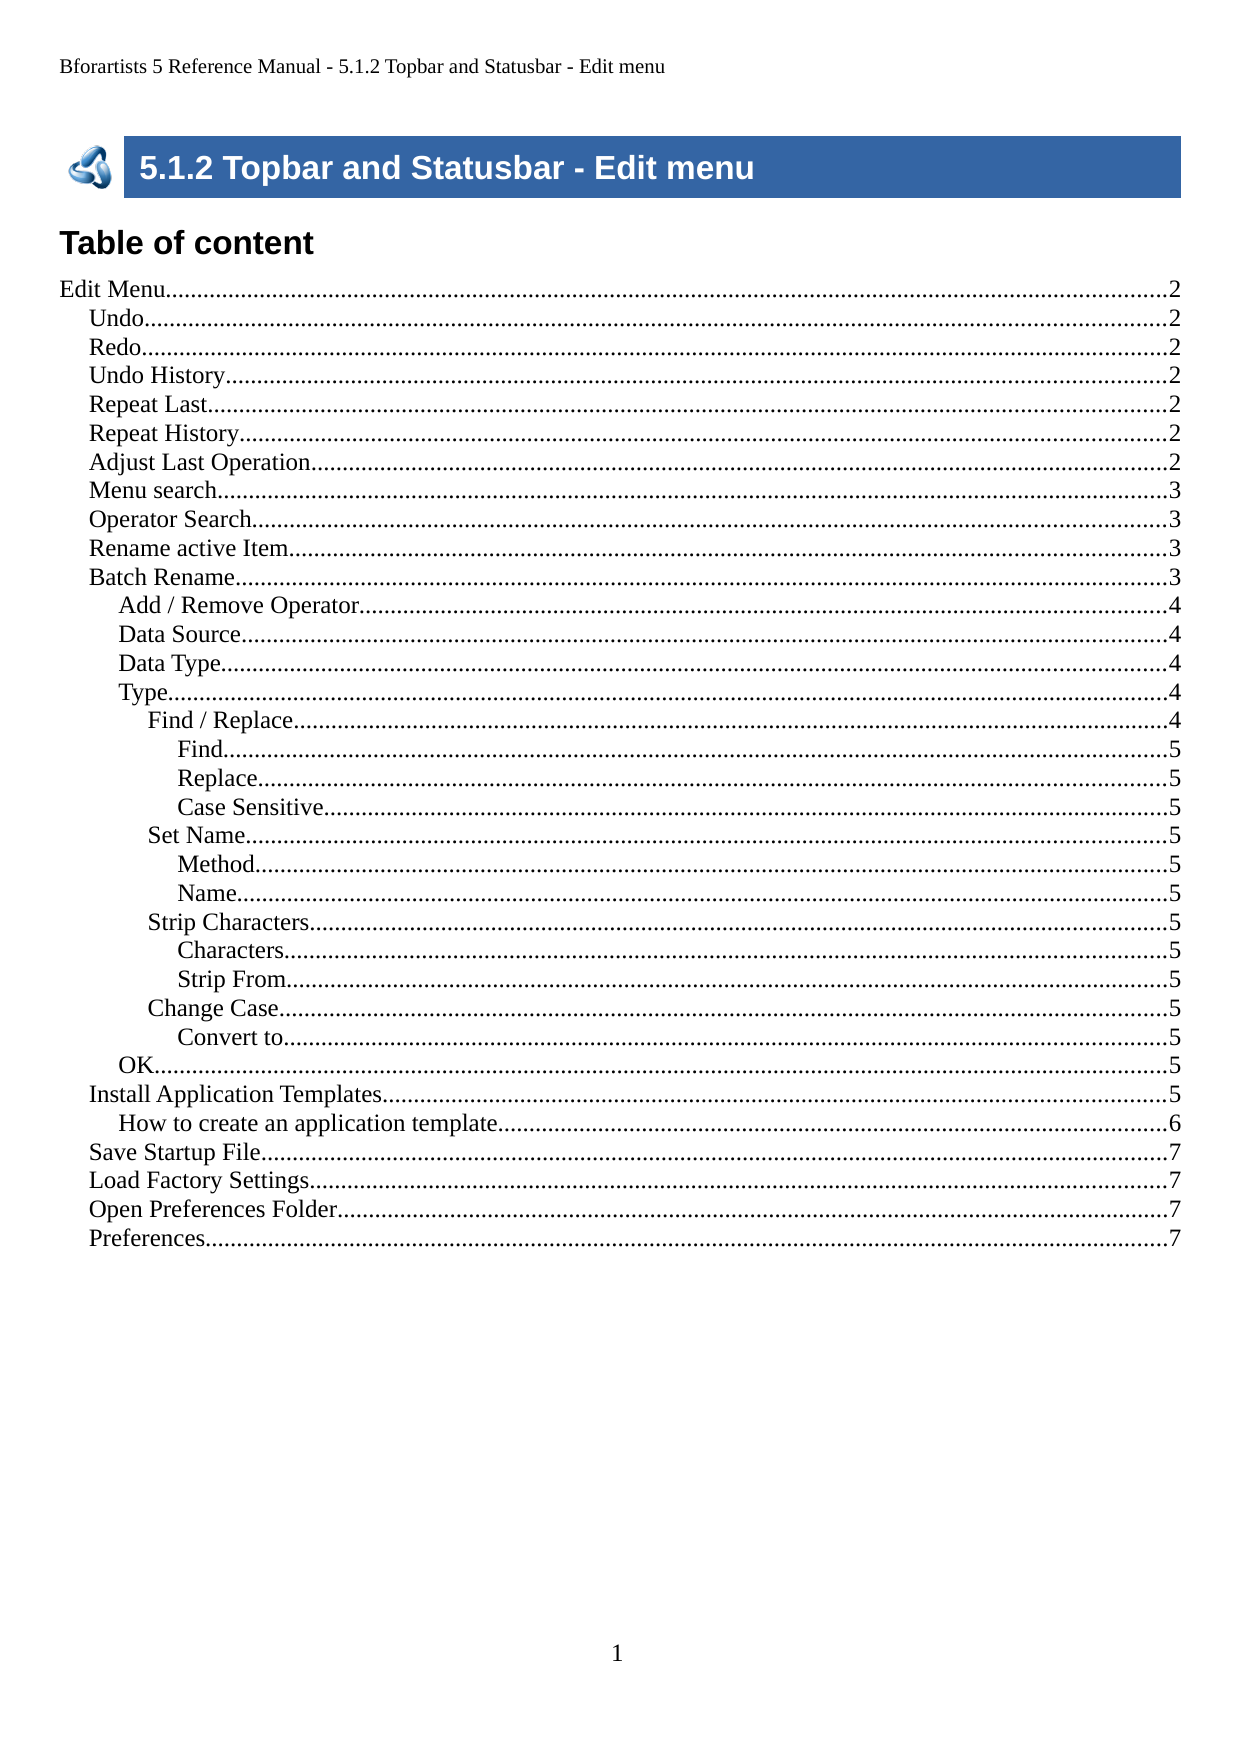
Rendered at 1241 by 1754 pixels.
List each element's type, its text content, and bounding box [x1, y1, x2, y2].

text Set Name 5 [147, 821, 1181, 849]
text Data Source 4 [118, 619, 1181, 648]
text Type 4 [118, 677, 1181, 706]
text Method 5 [177, 849, 1181, 878]
text How to create an application template 6 [118, 1108, 1181, 1137]
text Find / Replace 4 [147, 706, 1181, 734]
text Install Application Templates 5 [88, 1079, 1181, 1108]
text Menu search 3 [88, 476, 1181, 504]
text Change Case 5 [147, 993, 1181, 1022]
text Replace 5 [177, 763, 1181, 792]
text Preferences 7 [88, 1223, 1181, 1252]
text Repeat History 2 [88, 418, 1181, 447]
text Open Preferences Folder 7 [88, 1194, 1181, 1223]
text Add / Remove Operator 4 [118, 591, 1181, 619]
text Find 5 [177, 734, 1181, 763]
text Repeat Last 2 [88, 389, 1181, 418]
text Rename active Item 3 [88, 533, 1181, 562]
text Strip From 5 [177, 964, 1181, 993]
text Redo 2 [88, 332, 1181, 361]
text Data Type 4 [118, 648, 1181, 677]
text Undo History 2 [88, 361, 1181, 389]
text Strip Characters 5 [147, 907, 1181, 936]
text Undo 2 [88, 303, 1181, 332]
text Edit Menu 2 [59, 274, 1181, 303]
text Case Sensitive 5 [177, 792, 1181, 821]
table_header [59, 136, 124, 198]
text Batch Rename 3 [88, 562, 1181, 591]
text Adjust Last Operation 2 [88, 447, 1181, 476]
text Name 5 [177, 878, 1181, 907]
table_header 5.1.2 Topbar and Statusbar - Edit menu [124, 136, 1181, 198]
text Load Factory Settings 7 [88, 1166, 1181, 1194]
text Save Startup File 7 [88, 1137, 1181, 1166]
text Operator Search 3 [88, 504, 1181, 533]
text Convert to 5 [177, 1022, 1181, 1051]
text OK 5 [118, 1051, 1181, 1079]
subtitle Table of content [59, 223, 1181, 262]
text Characters 5 [177, 936, 1181, 964]
picture [65, 142, 114, 192]
